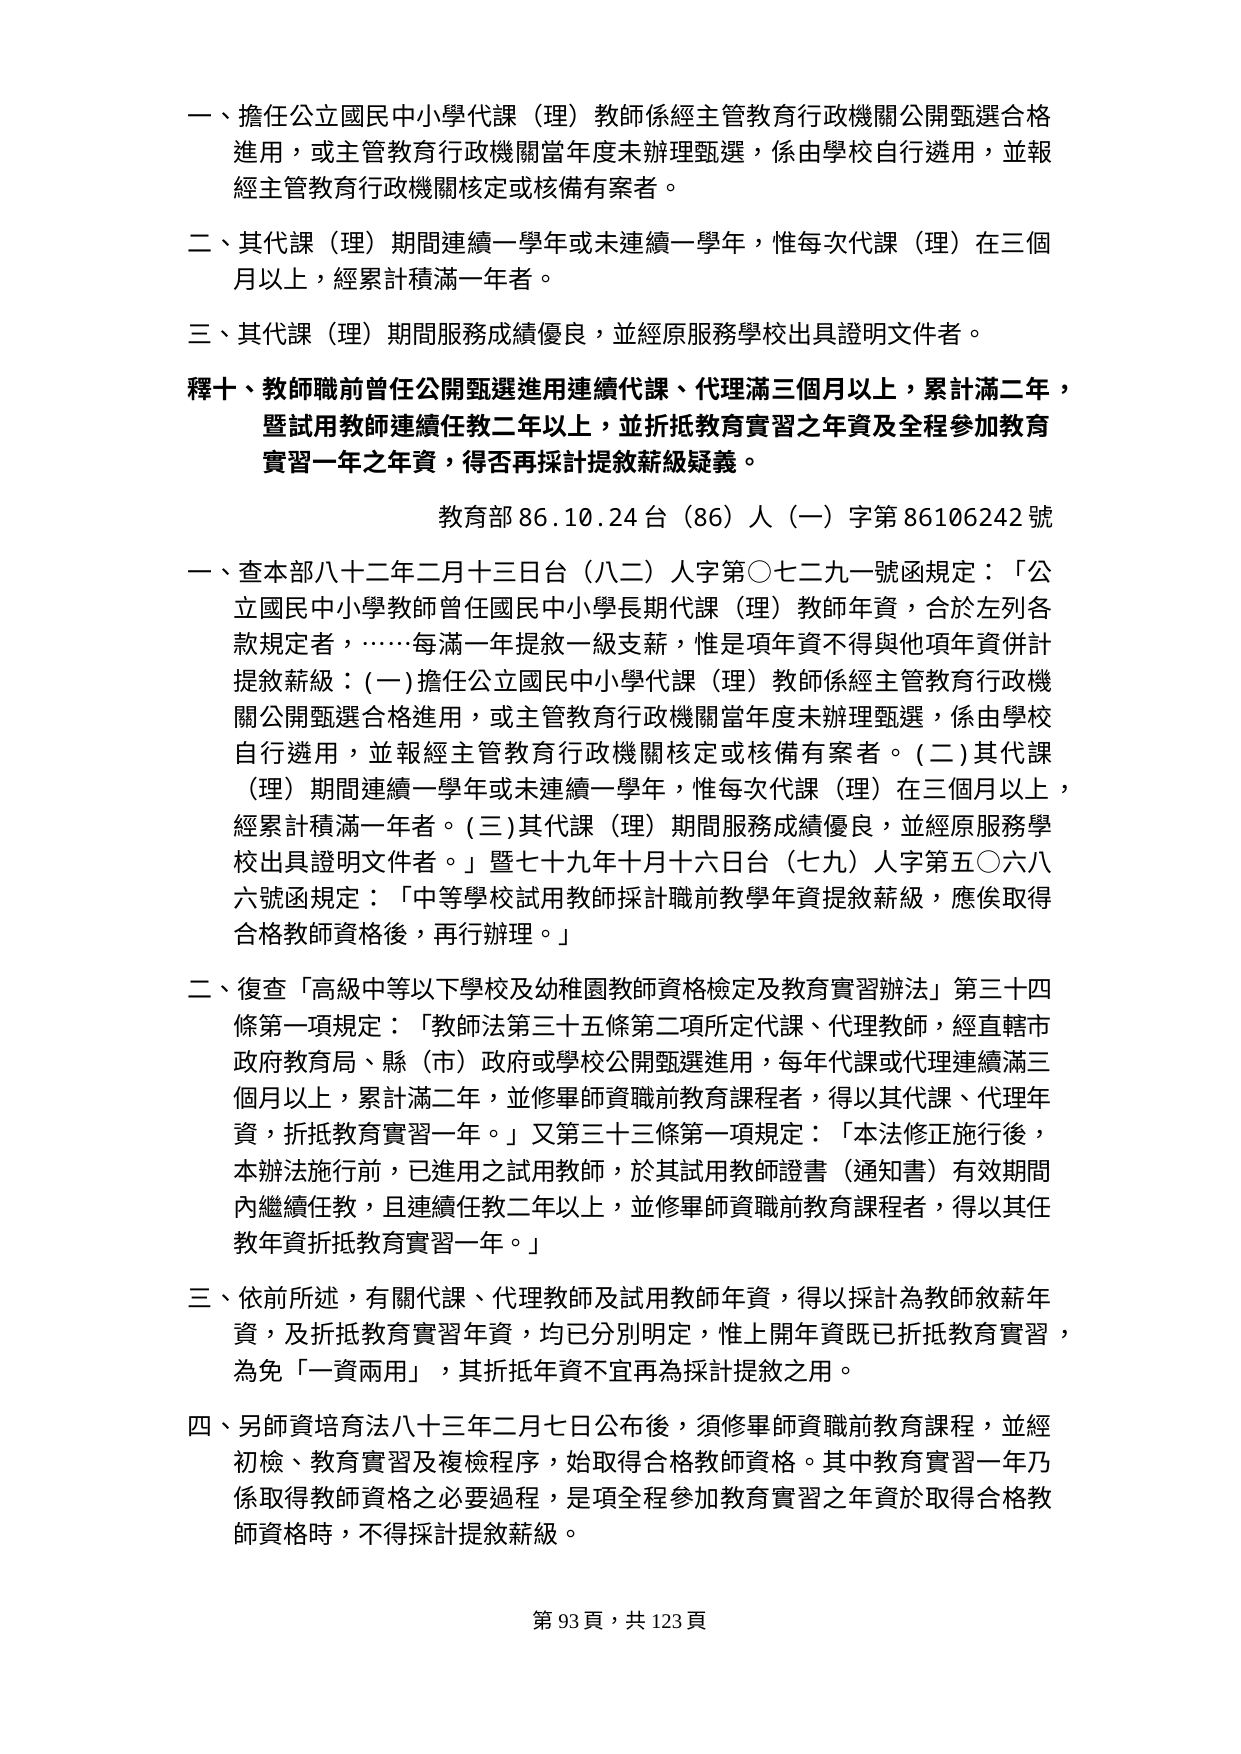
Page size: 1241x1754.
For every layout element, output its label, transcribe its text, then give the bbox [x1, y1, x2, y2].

text 釋十、 教師職前曾任公開甄選進用連續代課、代理滿三個月以上，累計滿二年，暨試用教師連續任教二年以上，並折抵教育實習之年資及全程參加教育實習一年之年資，得否再採計提敘薪級疑義。 [187, 370, 1053, 479]
text 三、其代課（理）期間服務成績優良，並經原服務學校出具證明文件者。 [187, 315, 1053, 351]
text 四、另師資培育法八十三年二月七日公布後，須修畢師資職前教育課程，並經初檢、教育實習及複檢程序，始取得合格教師資格。其中教育實習一年乃係取得教師資格之必要過程，是項全程參加教育實習之年資於取得合格教師資格時，不得採計提敘薪級。 [187, 1406, 1053, 1551]
text 一、查本部八十二年二月十三日台（八二）人字第○七二九一號函規定：「公立國民中小學教師曾任國民中小學長期代課（理）教師年資，合於左列各款規定者，……每滿一年提敘一級支薪，惟是項年資不得與他項年資併計提敘薪級：(一)擔任公立國民中小學代課（理）教師係經主管教育行政機關公開甄選合格進用，或主管教育行政機關當年度未辦理甄選，係由學校自行遴用，並報經主管教育行政機關核定或核備有案者。(二)其代課（理）期間連續一學年或未連續一學年，惟每次代課（理）在三個月以上，經累計積滿一年者。(三)其代課（理）期間服務成績優良，並經原服務學校出具證明文件者。」暨七十九年十月十六日台（七九）人字第五○六八六號函規定：「中等學校試用教師採計職前教學年資提敘薪級，應俟取得合格教師資格後，再行辦理。」 [187, 552, 1053, 951]
text 二、復查「高級中等以下學校及幼稚園教師資格檢定及教育實習辦法」第三十四條第一項規定：「教師法第三十五條第二項所定代課、代理教師，經直轄市政府教育局、縣（市）政府或學校公開甄選進用，每年代課或代理連續滿三個月以上，累計滿二年，並修畢師資職前教育課程者，得以其代課、代理年資，折抵教育實習一年。」又第三十三條第一項規定：「本法修正施行後，本辦法施行前，已進用之試用教師，於其試用教師證書（通知書）有效期間內繼續任教，且連續任教二年以上，並修畢師資職前教育課程者，得以其任教年資折抵教育實習一年。」 [187, 970, 1053, 1260]
text 一、擔任公立國民中小學代課（理）教師係經主管教育行政機關公開甄選合格進用，或主管教育行政機關當年度未辦理甄選，係由學校自行遴用，並報經主管教育行政機關核定或核備有案者。 [187, 96, 1053, 205]
text 教育部86.10.24台（86）人（一）字第86106242號 [187, 497, 1053, 534]
text 二、其代課（理）期間連續一學年或未連續一學年，惟每次代課（理）在三個月以上，經累計積滿一年者。 [187, 224, 1053, 296]
text 三、依前所述，有關代課、代理教師及試用教師年資，得以採計為教師敘薪年資，及折抵教育實習年資，均已分別明定，惟上開年資既已折抵教育實習，為免「一資兩用」，其折抵年資不宜再為採計提敘之用。 [187, 1279, 1053, 1387]
